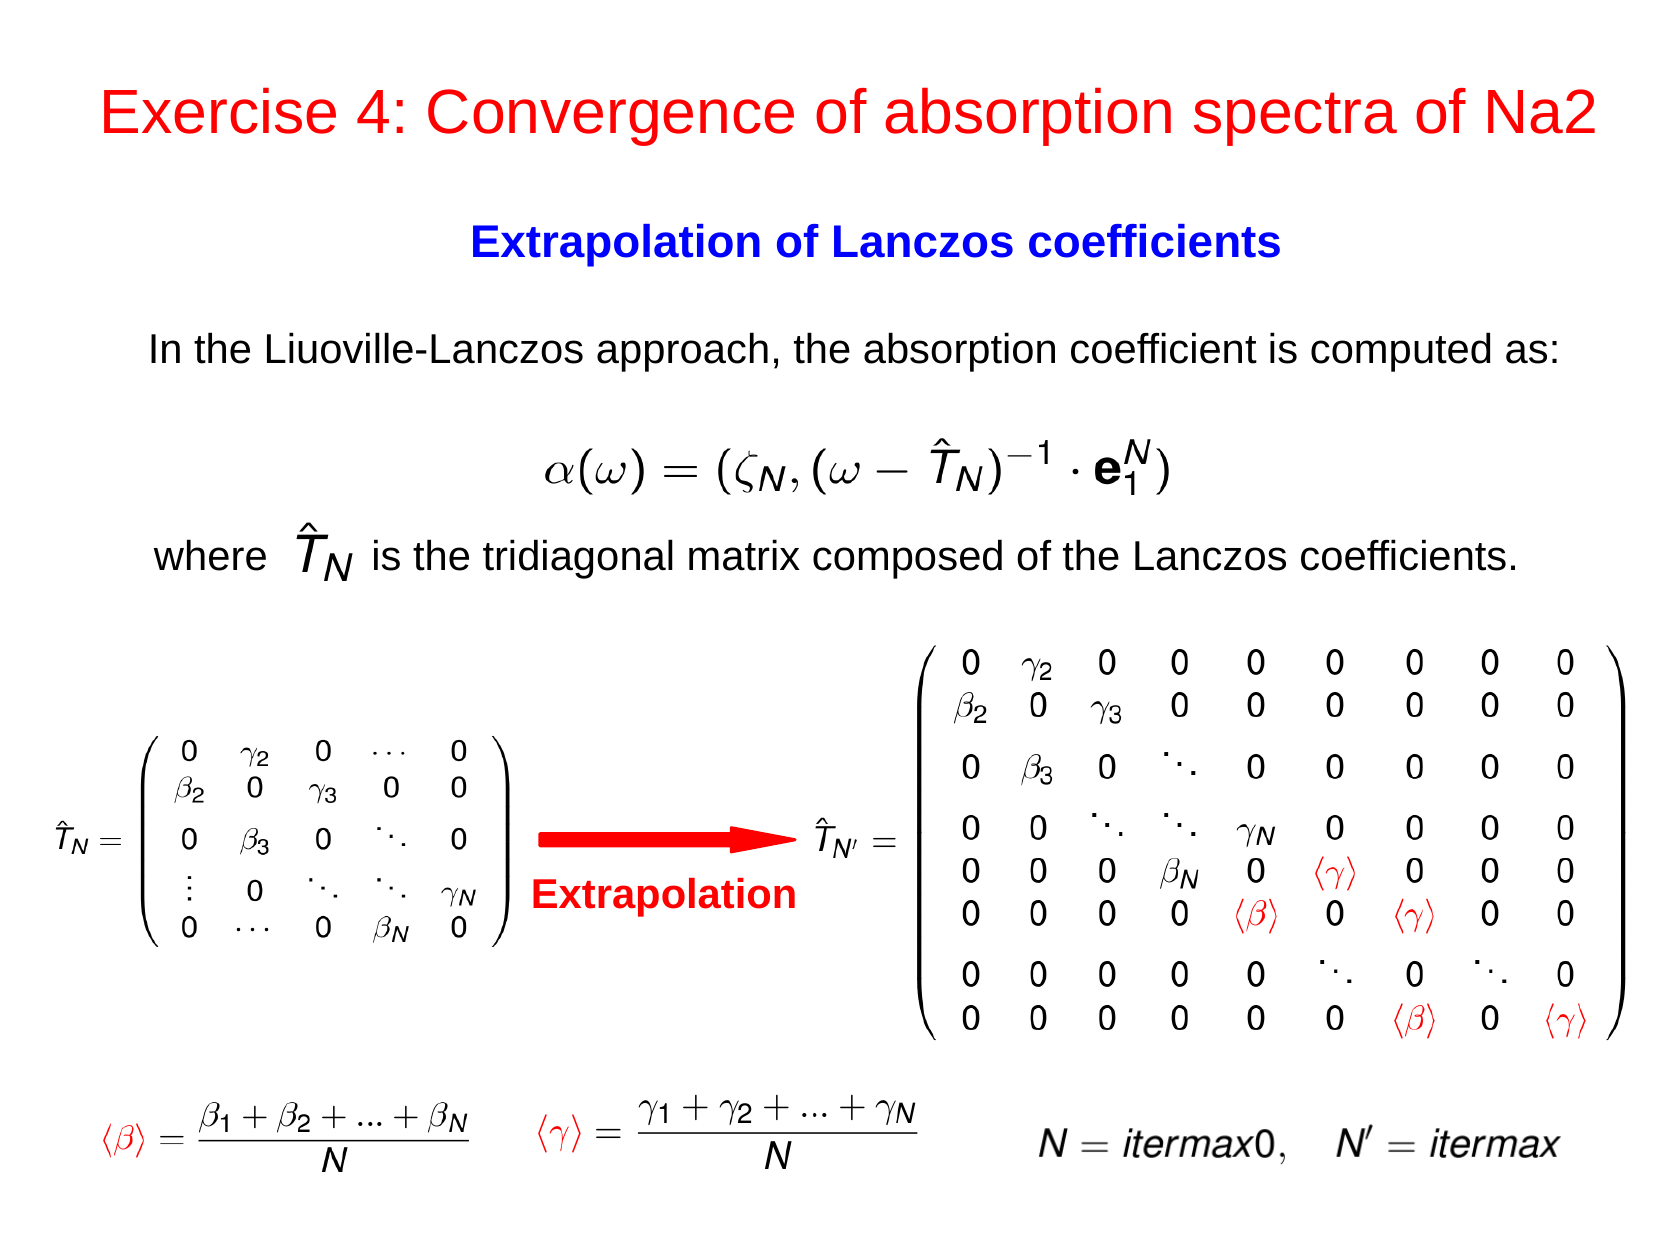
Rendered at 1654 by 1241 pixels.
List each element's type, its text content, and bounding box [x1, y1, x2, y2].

list where is the tridiagonal matrix composed of the Lanczos coefficients. [83, 532, 1572, 692]
list Extrapolation of Lanczos coefficients [399, 216, 1285, 313]
picture [99, 1095, 475, 1176]
text_box Exercise 4: Convergence of absorption spectra of Na2 [4, 27, 1654, 196]
picture [534, 1094, 925, 1179]
list In the Liuoville-Lanczos approach, the absorption coefficient is computed as: [77, 325, 1566, 485]
picture [542, 433, 1173, 505]
picture [290, 514, 355, 591]
picture [806, 636, 1638, 1051]
picture [51, 731, 517, 954]
list Extrapolation [460, 870, 839, 967]
text_box [540, 827, 796, 852]
picture [1035, 1116, 1566, 1167]
